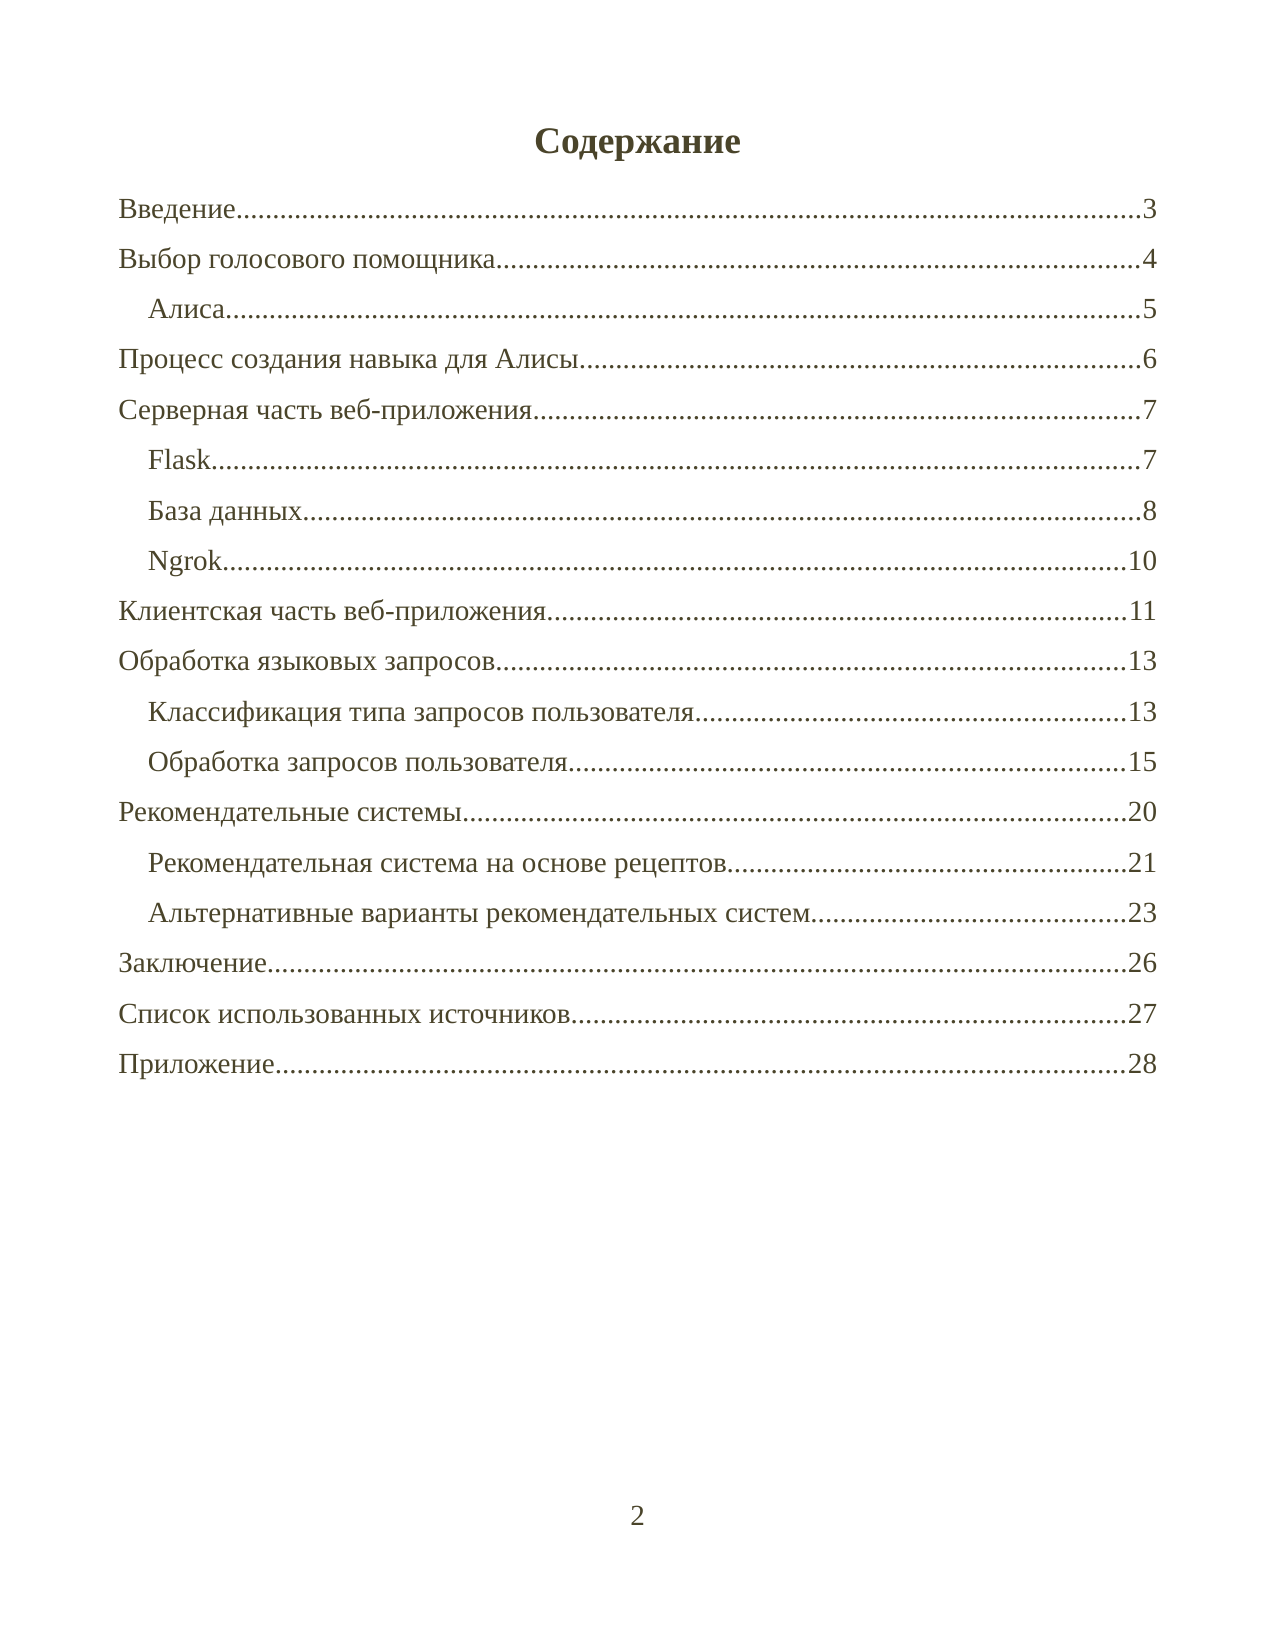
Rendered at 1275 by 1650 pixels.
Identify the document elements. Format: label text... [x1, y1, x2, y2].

text Классификация типа запросов пользователя 13 [148, 694, 1157, 727]
text Flask 7 [148, 442, 1157, 476]
text Заключение 26 [118, 945, 1157, 979]
text Введение 3 [118, 191, 1157, 224]
text Выбор голосового помощника 4 [118, 241, 1157, 274]
text База данных 8 [148, 493, 1157, 526]
text Обработка запросов пользователя 15 [148, 744, 1157, 778]
text Алиса 5 [148, 291, 1157, 325]
text Рекомендательная система на основе рецептов 21 [148, 845, 1157, 878]
text Рекомендательные системы 20 [118, 794, 1157, 828]
text Альтернативные варианты рекомендательных систем 23 [148, 895, 1157, 929]
text Приложение 28 [118, 1046, 1157, 1079]
text Ngrok 10 [148, 543, 1157, 576]
text Обработка языковых запросов 13 [118, 643, 1157, 677]
subtitle Содержание [118, 118, 1157, 161]
text Серверная часть веб-приложения 7 [118, 392, 1157, 426]
text Список использованных источников 27 [118, 996, 1157, 1029]
text Клиентская часть веб-приложения 11 [118, 593, 1157, 627]
text Процесс создания навыка для Алисы 6 [118, 342, 1157, 375]
